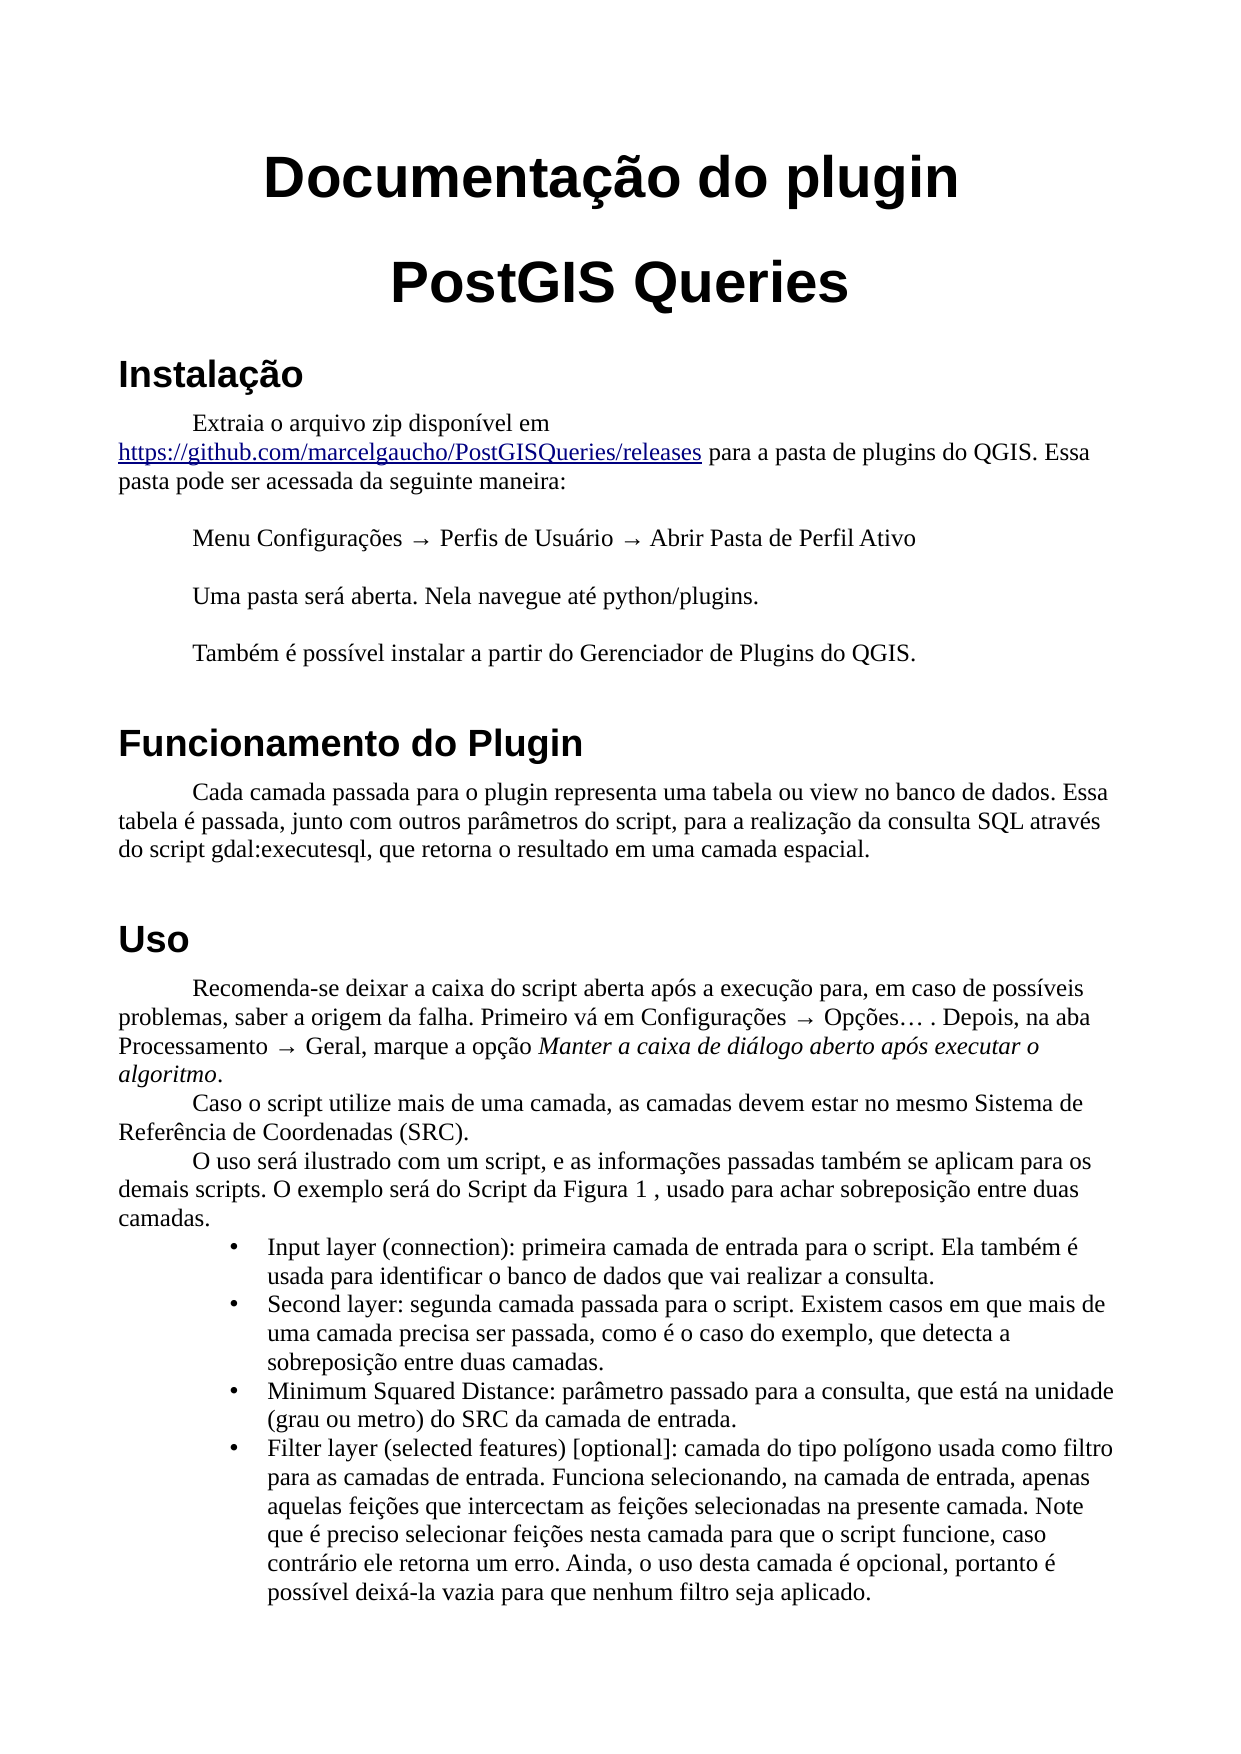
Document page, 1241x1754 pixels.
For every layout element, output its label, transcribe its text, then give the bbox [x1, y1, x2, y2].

title PostGIS Queries [118, 248, 1122, 315]
text O uso será ilustrado com um script, e as informações passadas também se aplicam para os demais scripts. O exemplo será do Script da Figura 1 , usado para achar sobreposição entre duas camadas. [118, 1146, 1122, 1232]
subtitle Uso [118, 917, 1122, 961]
list Minimum Squared Distance: parâmetro passado para a consulta, que está na unidade (grau ou metro) do SRC da camada de entrada. [229, 1376, 1122, 1433]
title Documentação do plugin [118, 143, 1122, 210]
subtitle Funcionamento do Plugin [118, 721, 1122, 764]
text Extraia o arquivo zip disponível em https://github.com/marcelgaucho/PostGISQueries/releases para a pasta de plugins do QGIS. Essa pasta pode ser acessada da seguinte maneira: [118, 408, 1122, 495]
text Menu Configurações → Perfis de Usuário → Abrir Pasta de Perfil Ativo [118, 523, 1122, 552]
text Também é possível instalar a partir do Gerenciador de Plugins do QGIS. [118, 638, 1122, 667]
subtitle Instalação [118, 352, 1122, 396]
text Uma pasta será aberta. Nela navegue até python/plugins. [118, 581, 1122, 610]
list Filter layer (selected features) [optional]: camada do tipo polígono usada como filtro para as camadas de entrada. Funciona selecionando, na camada de entrada, apenas aquelas feições que intercectam as feições selecionadas na presente camada. Note que é preciso selecionar feições nesta camada para que o script funcione, caso contrário ele retorna um erro. Ainda, o uso desta camada é opcional, portanto é possível deixá-la vazia para que nenhum filtro seja aplicado. [229, 1433, 1122, 1606]
text Cada camada passada para o plugin representa uma tabela ou view no banco de dados. Essa tabela é passada, junto com outros parâmetros do script, para a realização da consulta SQL através do script gdal:executesql, que retorna o resultado em uma camada espacial. [118, 777, 1122, 863]
text Caso o script utilize mais de uma camada, as camadas devem estar no mesmo Sistema de Referência de Coordenadas (SRC). [118, 1088, 1122, 1146]
list Second layer: segunda camada passada para o script. Existem casos em que mais de uma camada precisa ser passada, como é o caso do exemplo, que detecta a sobreposição entre duas camadas. [229, 1289, 1122, 1376]
list Input layer (connection): primeira camada de entrada para o script. Ela também é usada para identificar o banco de dados que vai realizar a consulta. [229, 1232, 1122, 1289]
text Recomenda-se deixar a caixa do script aberta após a execução para, em caso de possíveis problemas, saber a origem da falha. Primeiro vá em Configurações → Opções… . Depois, na aba Processamento → Geral, marque a opção Manter a caixa de diálogo aberto após executar o algoritmo. [118, 973, 1122, 1088]
